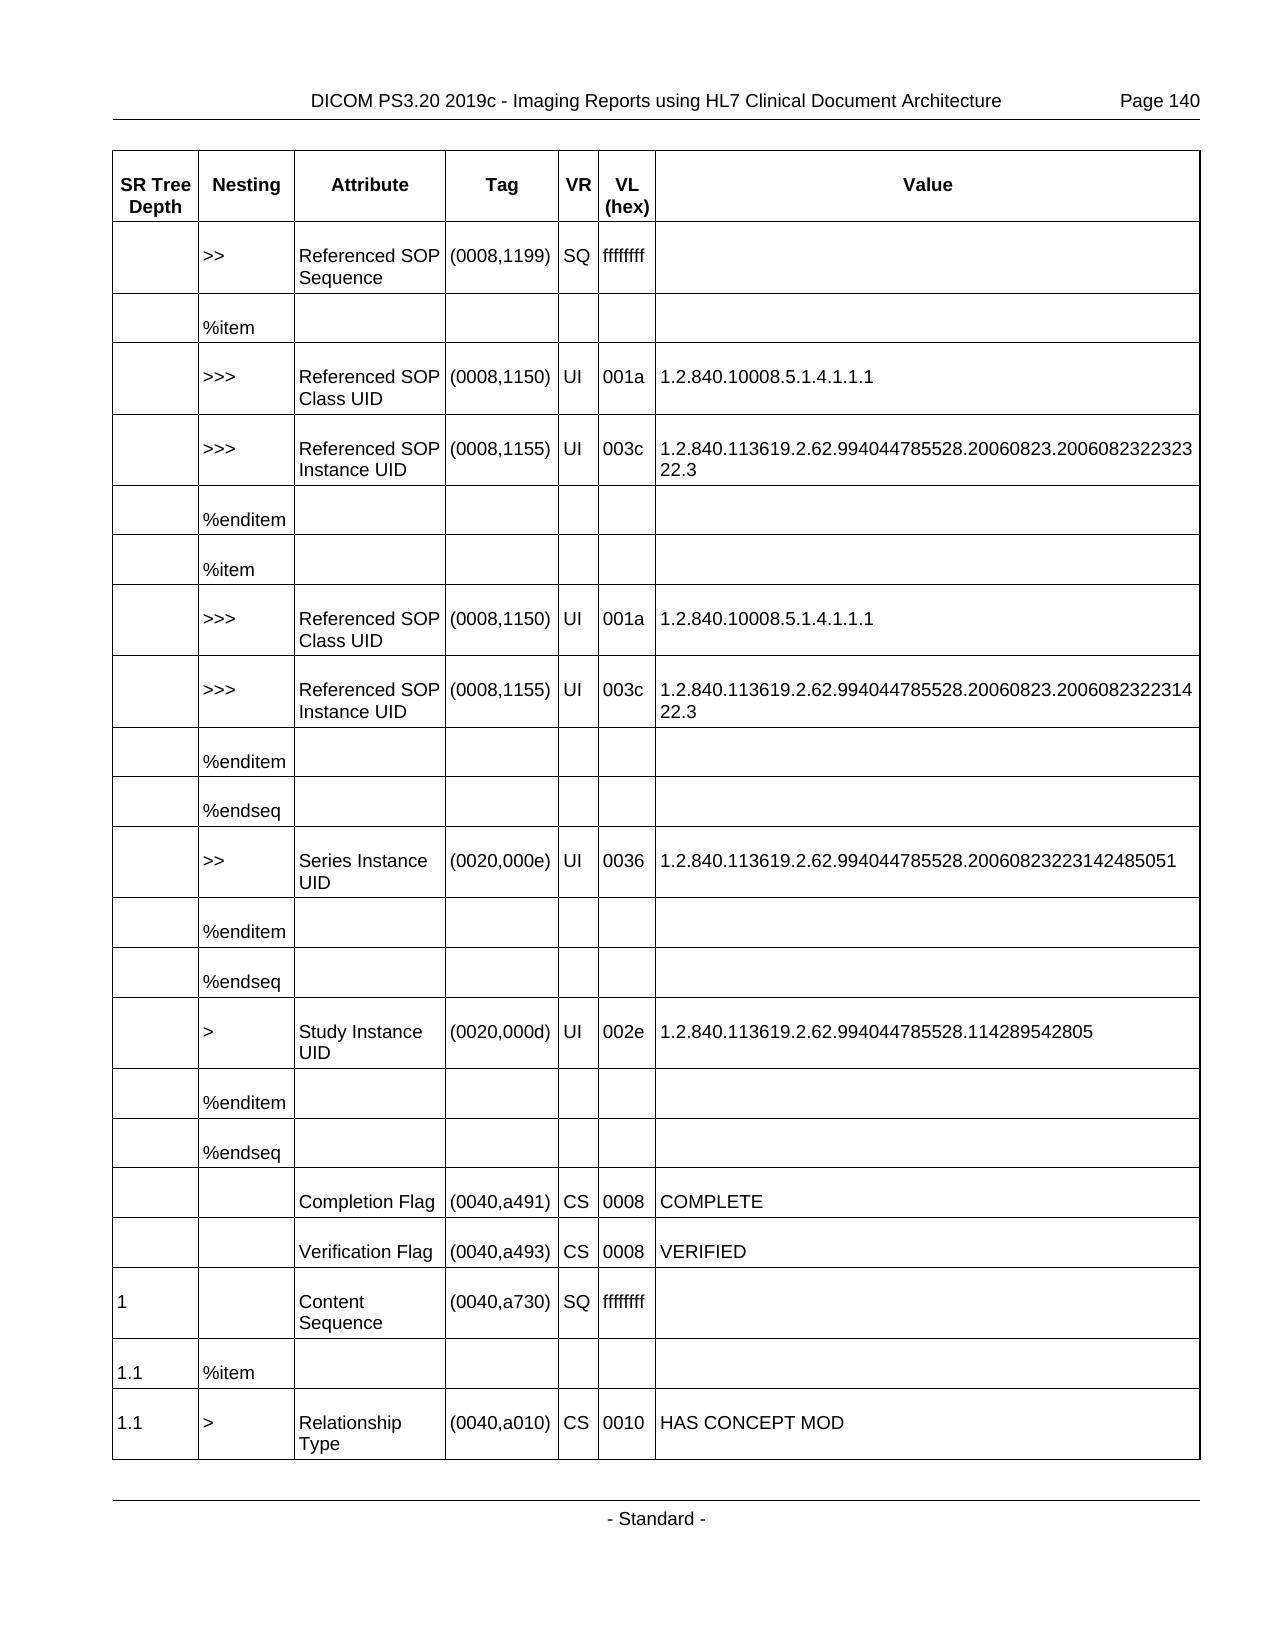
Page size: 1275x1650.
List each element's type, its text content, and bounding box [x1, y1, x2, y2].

table_cell (0040,a730) [446, 1268, 558, 1338]
table_cell [113, 656, 198, 727]
table_cell (0008,1155) [446, 415, 558, 485]
table_cell [446, 294, 558, 342]
table_cell [446, 728, 558, 776]
table_cell [113, 294, 198, 342]
table_cell [446, 486, 558, 534]
table_header SR Tree Depth [113, 151, 198, 221]
table_cell [656, 777, 1199, 826]
table_cell [656, 1069, 1199, 1117]
table_cell UI [559, 343, 598, 413]
table_cell [295, 728, 445, 776]
table_cell Content Sequence [295, 1268, 445, 1338]
table_cell [656, 898, 1199, 947]
table_cell Study Instance UID [295, 998, 445, 1068]
table_cell CS [559, 1168, 598, 1217]
table_cell UI [559, 585, 598, 655]
table_cell (0040,a491) [446, 1168, 558, 1217]
table_cell Referenced SOP Class UID [295, 343, 445, 413]
table_cell [113, 898, 198, 947]
table_cell 1.2.840.113619.2.62.994044785528.114289542805 [656, 998, 1199, 1068]
table_cell [599, 535, 655, 584]
table_cell [199, 1168, 294, 1217]
table_cell >>> [199, 343, 294, 413]
table_cell 1.2.840.113619.2.62.994044785528.20060823223142485051 [656, 827, 1199, 897]
table_cell [113, 1069, 198, 1117]
table_cell %enditem [199, 728, 294, 776]
table_cell [295, 535, 445, 584]
table_cell Verification Flag [295, 1218, 445, 1267]
table_cell [559, 1119, 598, 1167]
table_cell %endseq [199, 1119, 294, 1167]
table_cell UI [559, 656, 598, 727]
table_cell UI [559, 415, 598, 485]
table_cell [656, 486, 1199, 534]
table_cell [113, 415, 198, 485]
table_header Tag [446, 151, 558, 221]
table_cell [559, 777, 598, 826]
table_cell [113, 728, 198, 776]
table_cell [295, 294, 445, 342]
table_cell 1.2.840.10008.5.1.4.1.1.1 [656, 585, 1199, 655]
table_cell [199, 1268, 294, 1338]
table_cell [113, 535, 198, 584]
table_cell [599, 486, 655, 534]
table_cell [559, 486, 598, 534]
table_cell CS [559, 1218, 598, 1267]
table_cell HAS CONCEPT MOD [656, 1389, 1199, 1459]
table_cell [559, 294, 598, 342]
table_cell 1 [113, 1268, 198, 1338]
table_cell (0020,000d) [446, 998, 558, 1068]
table_cell [446, 898, 558, 947]
table_cell >> [199, 222, 294, 292]
table_cell [199, 1218, 294, 1267]
table_cell [295, 777, 445, 826]
table_cell 1.1 [113, 1389, 198, 1459]
table_cell [295, 1339, 445, 1387]
table_cell Referenced SOP Sequence [295, 222, 445, 292]
table_cell COMPLETE [656, 1168, 1199, 1217]
table_cell Referenced SOP Instance UID [295, 415, 445, 485]
table_cell Referenced SOP Class UID [295, 585, 445, 655]
table_cell (0008,1199) [446, 222, 558, 292]
table_cell Series Instance UID [295, 827, 445, 897]
table_cell [559, 898, 598, 947]
table_cell 001a [599, 343, 655, 413]
table_cell [599, 728, 655, 776]
table_cell [446, 1339, 558, 1387]
table_cell [446, 1069, 558, 1117]
table_cell [295, 486, 445, 534]
table_cell [113, 222, 198, 292]
table_cell [113, 827, 198, 897]
table_cell %item [199, 294, 294, 342]
table_cell [295, 1119, 445, 1167]
table_cell [656, 728, 1199, 776]
table_cell %endseq [199, 777, 294, 826]
table_cell >>> [199, 585, 294, 655]
table_cell [113, 343, 198, 413]
table_cell [295, 948, 445, 997]
table_cell Relationship Type [295, 1389, 445, 1459]
table_cell [113, 1218, 198, 1267]
table_cell [656, 1268, 1199, 1338]
table_cell >>> [199, 656, 294, 727]
table_cell UI [559, 827, 598, 897]
table_cell [113, 777, 198, 826]
table_header VR [559, 151, 598, 221]
table_cell [113, 948, 198, 997]
table_header VL (hex) [599, 151, 655, 221]
table_cell [446, 1119, 558, 1167]
table_cell [446, 948, 558, 997]
table_cell (0020,000e) [446, 827, 558, 897]
table_cell %enditem [199, 898, 294, 947]
table_cell SQ [559, 1268, 598, 1338]
table_header Value [656, 151, 1199, 221]
table_cell [656, 948, 1199, 997]
table_cell [599, 948, 655, 997]
table_cell CS [559, 1389, 598, 1459]
table_cell [113, 1168, 198, 1217]
table_cell > [199, 998, 294, 1068]
table_cell SQ [559, 222, 598, 292]
table_cell [656, 1119, 1199, 1167]
table_cell 0008 [599, 1218, 655, 1267]
table_cell [599, 1069, 655, 1117]
table_cell [559, 728, 598, 776]
table_cell > [199, 1389, 294, 1459]
table_cell (0008,1155) [446, 656, 558, 727]
table_cell 1.2.840.113619.2.62.994044785528.20060823.200608232231422.3 [656, 656, 1199, 727]
table_cell [599, 1339, 655, 1387]
table_cell 1.2.840.113619.2.62.994044785528.20060823.200608232232322.3 [656, 415, 1199, 485]
table_cell >> [199, 827, 294, 897]
table_cell VERIFIED [656, 1218, 1199, 1267]
table_cell Completion Flag [295, 1168, 445, 1217]
table_cell [599, 294, 655, 342]
table_cell (0008,1150) [446, 343, 558, 413]
table_cell 003c [599, 656, 655, 727]
table_cell [656, 222, 1199, 292]
table_cell [113, 585, 198, 655]
table_cell (0008,1150) [446, 585, 558, 655]
table_cell [446, 535, 558, 584]
table_cell 1.1 [113, 1339, 198, 1387]
table_cell %item [199, 1339, 294, 1387]
table_cell [559, 948, 598, 997]
table_cell [295, 1069, 445, 1117]
table_cell (0040,a493) [446, 1218, 558, 1267]
table_cell [559, 535, 598, 584]
table_cell %enditem [199, 1069, 294, 1117]
table_cell [656, 535, 1199, 584]
table_cell >>> [199, 415, 294, 485]
table_cell Referenced SOP Instance UID [295, 656, 445, 727]
table_cell 0036 [599, 827, 655, 897]
table_cell UI [559, 998, 598, 1068]
table_cell [599, 898, 655, 947]
table_cell [599, 1119, 655, 1167]
table_cell [295, 898, 445, 947]
table_cell ffffffff [599, 222, 655, 292]
table_cell [113, 1119, 198, 1167]
table_header Attribute [295, 151, 445, 221]
table_cell [656, 294, 1199, 342]
table_cell (0040,a010) [446, 1389, 558, 1459]
table_cell [599, 777, 655, 826]
table_cell 001a [599, 585, 655, 655]
table_cell [113, 998, 198, 1068]
table_cell [656, 1339, 1199, 1387]
table_header Nesting [199, 151, 294, 221]
table_cell %item [199, 535, 294, 584]
table_cell [559, 1339, 598, 1387]
table_cell ffffffff [599, 1268, 655, 1338]
table_cell %enditem [199, 486, 294, 534]
table_cell [559, 1069, 598, 1117]
table_cell 0008 [599, 1168, 655, 1217]
table_cell 1.2.840.10008.5.1.4.1.1.1 [656, 343, 1199, 413]
table_cell 0010 [599, 1389, 655, 1459]
table_cell [113, 486, 198, 534]
table_cell 003c [599, 415, 655, 485]
table_cell [446, 777, 558, 826]
table_cell %endseq [199, 948, 294, 997]
table_cell 002e [599, 998, 655, 1068]
